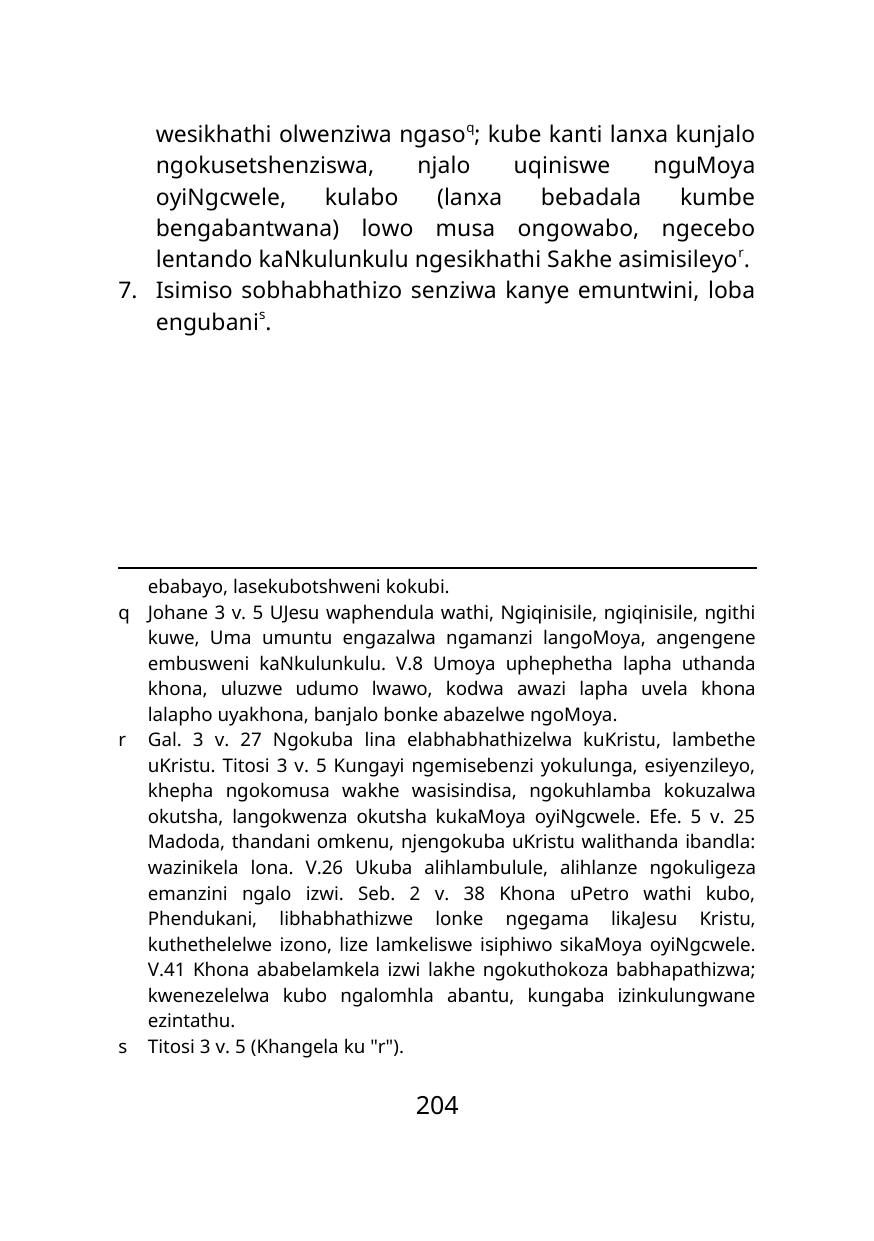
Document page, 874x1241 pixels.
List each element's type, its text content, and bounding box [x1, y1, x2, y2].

list Isimiso sobhabhathizo senziwa kanye emuntwini, loba engubani. [118, 274, 756, 337]
list Johane 3 v. 5 UJesu waphendula wathi, Ngiqinisile, ngiqinisile, ngithi kuwe, Uma umuntu engazalwa ngamanzi langoMoya, angengene embusweni kaNkulunkulu. V.8 Umoya uphephetha lapha uthanda khona, uluzwe udumo lwawo, kodwa awazi lapha uvela khona lalapho uyakhona, banjalo bonke abazelwe ngoMoya. [118, 599, 756, 727]
list ebabayo, lasekubotshweni kokubi. [118, 574, 756, 599]
list Gal. 3 v. 27 Ngokuba lina elabhabhathizelwa kuKristu, lambethe uKristu. Titosi 3 v. 5 Kungayi ngemisebenzi yokulunga, esiyenzileyo, khepha ngokomusa wakhe wasisindisa, ngokuhlamba kokuzalwa okutsha, langokwenza okutsha kukaMoya oyiNgcwele. Efe. 5 v. 25 Madoda, thandani omkenu, njengokuba uKristu walithanda ibandla: wazinikela lona. V.26 Ukuba alihlambulule, alihlanze ngokuligeza emanzini ngalo izwi. Seb. 2 v. 38 Khona uPetro wathi kubo, Phendukani, libhabhathizwe lonke ngegama likaJesu Kristu, kuthethelelwe izono, lize lamkeliswe isiphiwo sikaMoya oyiNgcwele. V.41 Khona ababelamkela izwi lakhe ngokuthokoza babhapathizwa; kwenezelelwa kubo ngalomhla abantu, kungaba izinkulungwane ezintathu. [118, 727, 756, 1033]
list Titosi 3 v. 5 (Khangela ku "r"). [118, 1033, 756, 1058]
list wesikhathi olwenziwa ngaso; kube kanti lanxa kunjalo ngokusetshenziswa, njalo uqiniswe nguMoya oyiNgcwele, kulabo (lanxa bebadala kumbe bengabantwana) lowo musa ongowabo, ngecebo lentando kaNkulunkulu ngesikhathi Sakhe asimisileyo. [118, 118, 756, 274]
